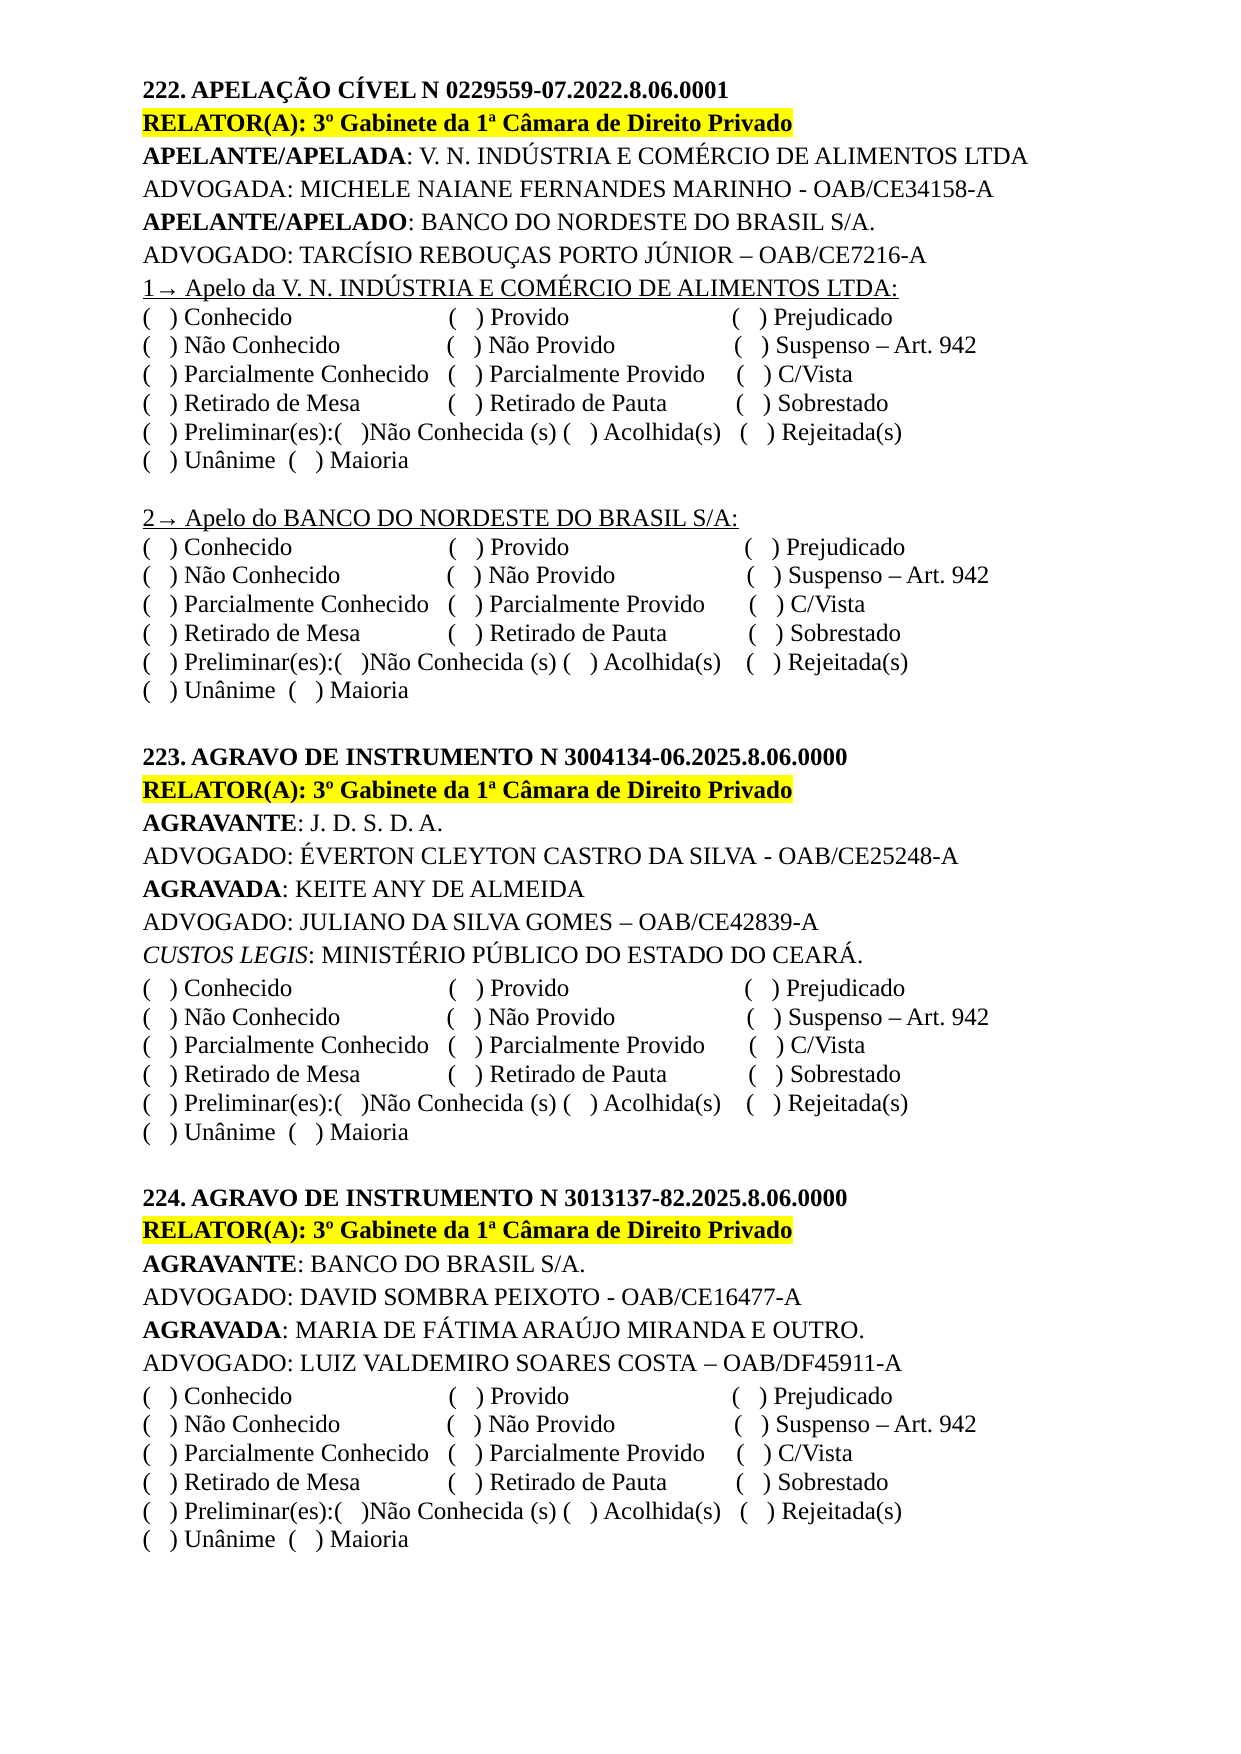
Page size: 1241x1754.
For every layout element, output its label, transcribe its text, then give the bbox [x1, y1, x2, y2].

text ( ) Retirado de Mesa ( ) Retirado de Pauta ( ) Sobrestado [142, 618, 1158, 647]
text ( ) Unânime ( ) Maioria 224. AGRAVO DE INSTRUMENTO N 3013137-82.2025.8.06.0000 RELATOR(A): 3º Gabinete da 1ª Câmara de Direito Privado AGRAVANTE: BANCO DO BRASIL S/A. ADVOGADO: DAVID SOMBRA PEIXOTO - OAB/CE16477-A AGRAVADA: MARIA DE FÁTIMA ARAÚJO MIRANDA E OUTRO. ADVOGADO: LUIZ VALDEMIRO SOARES COSTA – OAB/DF45911-A [142, 1117, 1141, 1376]
text ( ) Não Conhecido ( ) Não Provido ( ) Suspenso – Art. 942 [142, 1002, 1158, 1030]
text ( ) Conhecido ( ) Provido ( ) Prejudicado [142, 973, 1141, 1002]
text ( ) Preliminar(es):( )Não Conhecida (s) ( ) Acolhida(s) ( ) Rejeitada(s) [142, 1496, 1158, 1524]
text ( ) Retirado de Mesa ( ) Retirado de Pauta ( ) Sobrestado [142, 1059, 1158, 1088]
text ( ) Conhecido ( ) Provido ( ) Prejudicado [142, 302, 1141, 331]
text ( ) Parcialmente Conhecido ( ) Parcialmente Provido ( ) C/Vista [142, 1030, 1158, 1059]
text ( ) Unânime ( ) Maioria [142, 446, 1158, 474]
text ( ) Retirado de Mesa ( ) Retirado de Pauta ( ) Sobrestado [142, 388, 1158, 417]
text 2→ Apelo do BANCO DO NORDESTE DO BRASIL S/A: [142, 503, 1141, 532]
text ( ) Conhecido ( ) Provido ( ) Prejudicado [142, 532, 1141, 561]
text ( ) Não Conhecido ( ) Não Provido ( ) Suspenso – Art. 942 [142, 561, 1158, 589]
text ( ) Parcialmente Conhecido ( ) Parcialmente Provido ( ) C/Vista [142, 359, 1158, 388]
text ( ) Não Conhecido ( ) Não Provido ( ) Suspenso – Art. 942 [142, 331, 1158, 359]
text ( ) Conhecido ( ) Provido ( ) Prejudicado [142, 1381, 1141, 1409]
text ( ) Parcialmente Conhecido ( ) Parcialmente Provido ( ) C/Vista [142, 1438, 1158, 1467]
text 1→ Apelo da V. N. INDÚSTRIA E COMÉRCIO DE ALIMENTOS LTDA: [142, 273, 1141, 302]
text ( ) Preliminar(es):( )Não Conhecida (s) ( ) Acolhida(s) ( ) Rejeitada(s) [142, 647, 1158, 676]
text ( ) Não Conhecido ( ) Não Provido ( ) Suspenso – Art. 942 [142, 1409, 1158, 1438]
text ( ) Retirado de Mesa ( ) Retirado de Pauta ( ) Sobrestado [142, 1467, 1158, 1496]
text ( ) Preliminar(es):( )Não Conhecida (s) ( ) Acolhida(s) ( ) Rejeitada(s) [142, 1088, 1158, 1117]
text ( ) Parcialmente Conhecido ( ) Parcialmente Provido ( ) C/Vista [142, 589, 1158, 618]
text ( ) Unânime ( ) Maioria 223. AGRAVO DE INSTRUMENTO N 3004134-06.2025.8.06.0000 RELATOR(A): 3º Gabinete da 1ª Câmara de Direito Privado AGRAVANTE: J. D. S. D. A. ADVOGADO: ÉVERTON CLEYTON CASTRO DA SILVA - OAB/CE25248-A AGRAVADA: KEITE ANY DE ALMEIDA ADVOGADO: JULIANO DA SILVA GOMES – OAB/CE42839-A [142, 676, 1141, 936]
text ( ) Preliminar(es):( )Não Conhecida (s) ( ) Acolhida(s) ( ) Rejeitada(s) [142, 417, 1158, 446]
text 222. APELAÇÃO CÍVEL N 0229559-07.2022.8.06.0001 RELATOR(A): 3º Gabinete da 1ª Câmara de Direito Privado APELANTE/APELADA: V. N. INDÚSTRIA E COMÉRCIO DE ALIMENTOS LTDA ADVOGADA: MICHELE NAIANE FERNANDES MARINHO - OAB/CE34158-A APELANTE/APELADO: BANCO DO NORDESTE DO BRASIL S/A. ADVOGADO: TARCÍSIO REBOUÇAS PORTO JÚNIOR – OAB/CE7216-A [142, 75, 1141, 269]
text CUSTOS LEGIS: MINISTÉRIO PÚBLICO DO ESTADO DO CEARÁ. [142, 940, 1141, 968]
text ( ) Unânime ( ) Maioria [142, 1524, 1141, 1619]
